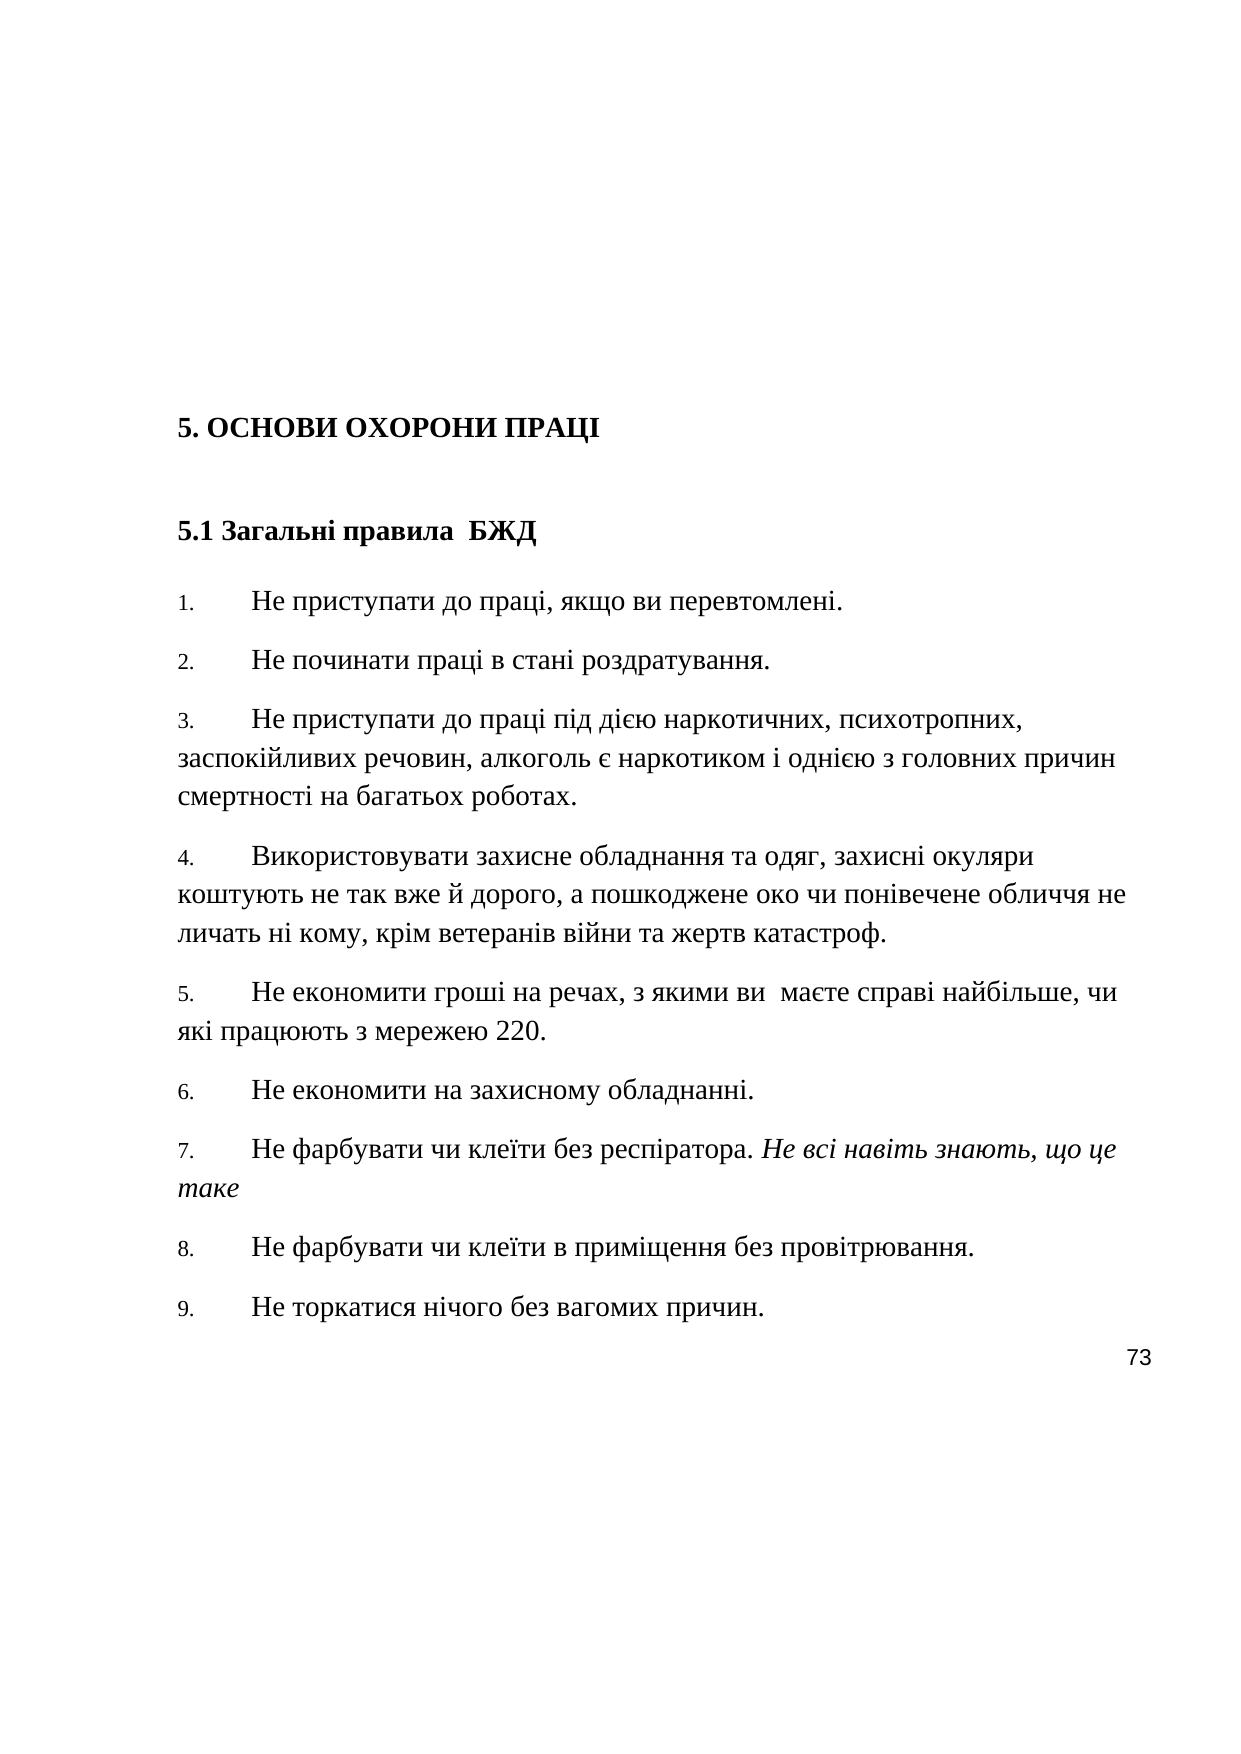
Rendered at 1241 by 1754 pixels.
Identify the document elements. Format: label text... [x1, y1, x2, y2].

list Не фарбувати чи клеїти без респіратора. Не всі навіть знають, що це таке [177, 1132, 1152, 1204]
list Не приступати до праці під дією наркотичних, психотропних, заспокійливих речовин, алкоголь є наркотиком і однією з головних причин смертності на багатьох роботах. [177, 701, 1152, 812]
text 5.1 Загальні правила БЖД [177, 513, 1152, 546]
list Не фарбувати чи клеїти в приміщення без провітрювання. [177, 1229, 1152, 1263]
list Не приступати до праці, якщо ви перевтомлені. [177, 583, 1152, 616]
list Не економити гроші на речах, з якими ви маєте справі найбільше, чи які працюють з мережею 220. [177, 974, 1152, 1046]
list Використовувати захисне обладнання та одяг, захисні окуляри коштують не так вже й дорого, а пошкоджене око чи понівечене обличчя не личать ні кому, крім ветеранів війни та жертв катастроф. [177, 838, 1152, 948]
list Не торкатися нічого без вагомих причин. [177, 1289, 1152, 1322]
list Не економити на захисному обладнанні. [177, 1072, 1152, 1106]
text 5. ОСНОВИ ОХОРОНИ ПРАЦІ [177, 410, 1152, 443]
list Не починати праці в стані роздратування. [177, 642, 1152, 676]
